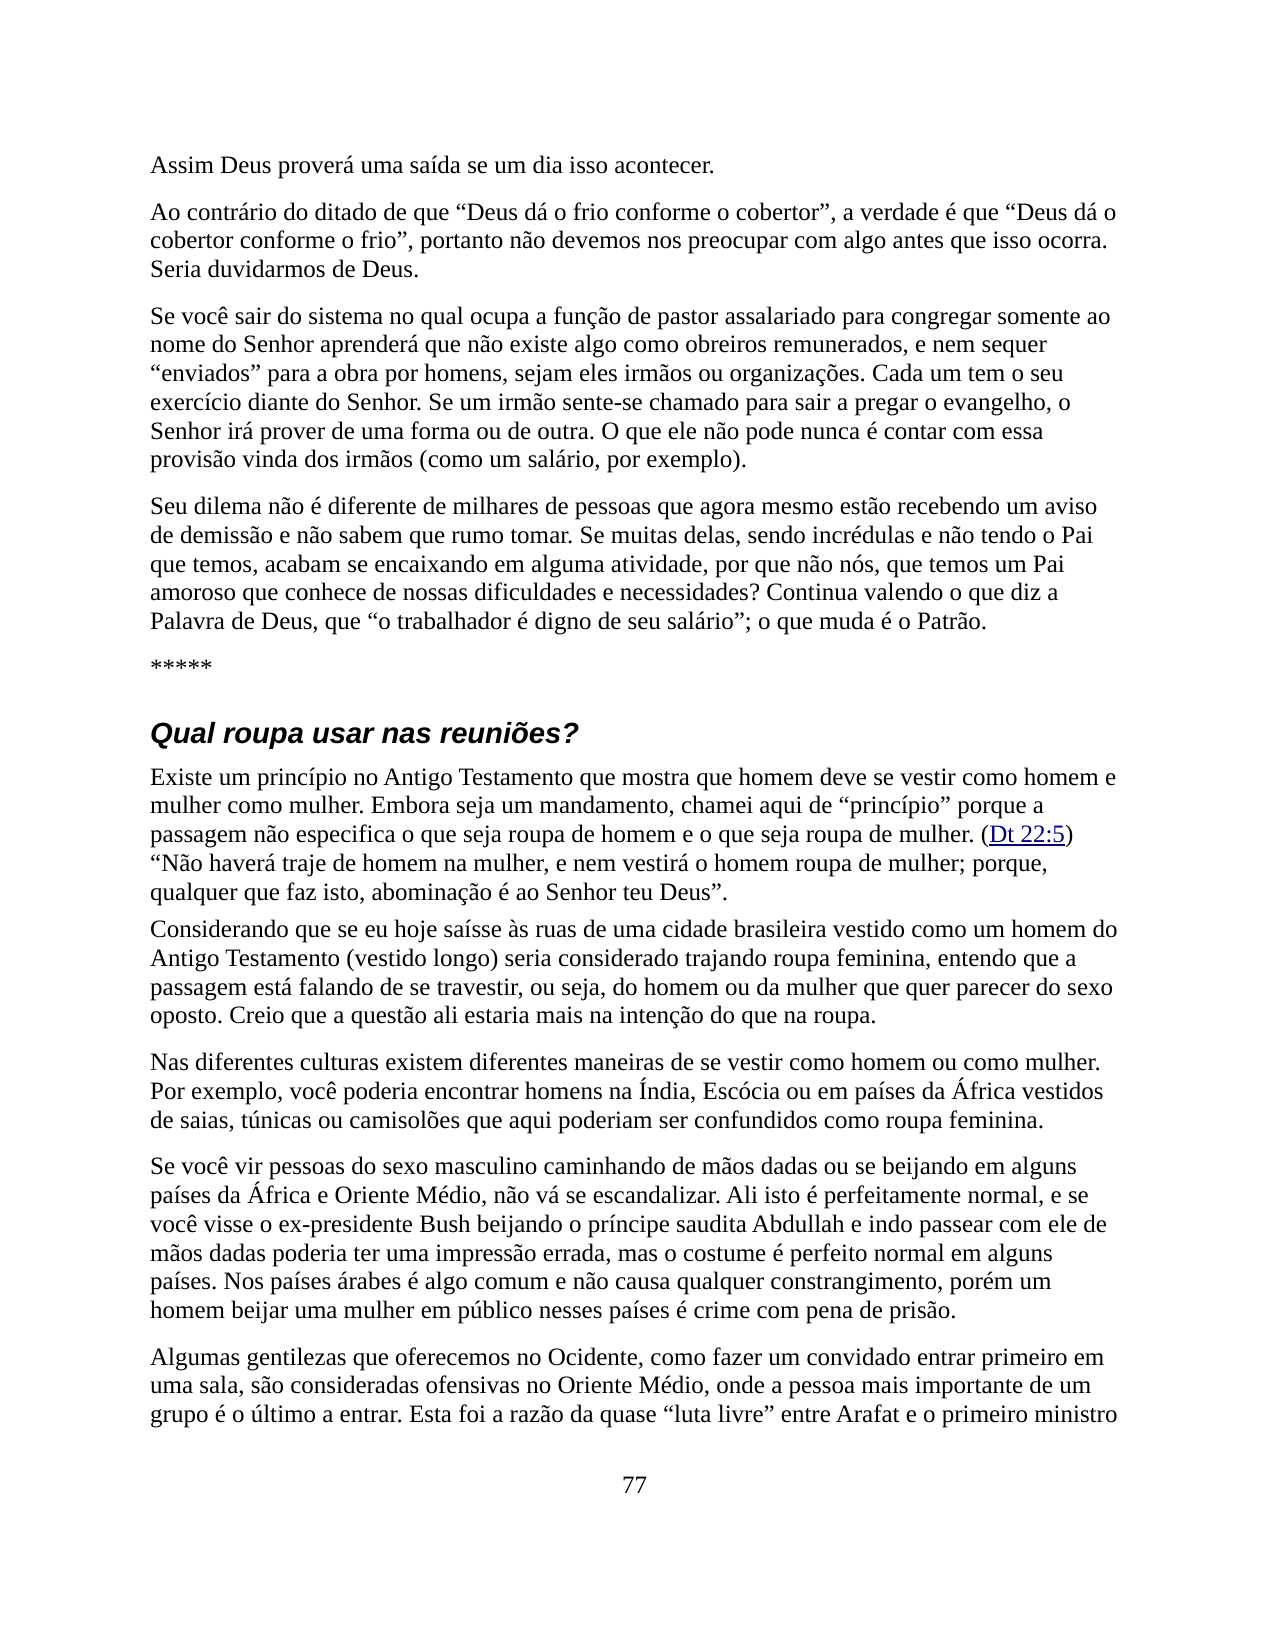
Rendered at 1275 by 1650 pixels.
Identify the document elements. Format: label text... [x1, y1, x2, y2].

text Existe um princípio no Antigo Testamento que mostra que homem deve se vestir como homem e mulher como mulher. Embora seja um mandamento, chamei aqui de “princípio” porque a passagem não especifica o que seja roupa de homem e o que seja roupa de mulher. (Dt 22:5) “Não haverá traje de homem na mulher, e nem vestirá o homem roupa de mulher; porque, qualquer que faz isto, abominação é ao Senhor teu Deus”. [150, 762, 1125, 905]
text Seu dilema não é diferente de milhares de pessoas que agora mesmo estão recebendo um aviso de demissão e não sabem que rumo tomar. Se muitas delas, sendo incrédulas e não tendo o Pai que temos, acabam se encaixando em alguma atividade, por que não nós, que temos um Pai amoroso que conhece de nossas dificuldades e necessidades? Continua valendo o que diz a Palavra de Deus, que “o trabalhador é digno de seu salário”; o que muda é o Patrão. [150, 491, 1125, 635]
text Se você sair do sistema no qual ocupa a função de pastor assalariado para congregar somente ao nome do Senhor aprenderá que não existe algo como obreiros remunerados, e nem sequer “enviados” para a obra por homens, sejam eles irmãos ou organizações. Cada um tem o seu exercício diante do Senhor. Se um irmão sente-se chamado para sair a pregar o evangelho, o Senhor irá prover de uma forma ou de outra. O que ele não pode nunca é contar com essa provisão vinda dos irmãos (como um salário, por exemplo). [150, 301, 1125, 473]
text Nas diferentes culturas existem diferentes maneiras de se vestir como homem ou como mulher. Por exemplo, você poderia encontrar homens na Índia, Escócia ou em países da África vestidos de saias, túnicas ou camisolões que aqui poderiam ser confundidos como roupa feminina. [150, 1047, 1125, 1133]
text Assim Deus proverá uma saída se um dia isso acontecer. [150, 150, 1125, 179]
text Ao contrário do ditado de que “Deus dá o frio conforme o cobertor”, a verdade é que “Deus dá o cobertor conforme o frio”, portanto não devemos nos preocupar com algo antes que isso ocorra. Seria duvidarmos de Deus. [150, 197, 1125, 283]
text Se você vir pessoas do sexo masculino caminhando de mãos dadas ou se beijando em alguns países da África e Oriente Médio, não vá se escandalizar. Ali isto é perfeitamente normal, e se você visse o ex-presidente Bush beijando o príncipe saudita Abdullah e indo passear com ele de mãos dadas poderia ter uma impressão errada, mas o costume é perfeito normal em alguns países. Nos países árabes é algo comum e não causa qualquer constrangimento, porém um homem beijar uma mulher em público nesses países é crime com pena de prisão. [150, 1151, 1125, 1324]
text ***** [150, 653, 1125, 682]
subtitle Qual roupa usar nas reuniões? [150, 716, 1125, 749]
text Algumas gentilezas que oferecemos no Ocidente, como fazer um convidado entrar primeiro em uma sala, são consideradas ofensivas no Oriente Médio, onde a pessoa mais importante de um grupo é o último a entrar. Esta foi a razão da quase “luta livre” entre Arafat e o primeiro ministro [150, 1342, 1125, 1428]
text Considerando que se eu hoje saísse às ruas de uma cidade brasileira vestido como um homem do Antigo Testamento (vestido longo) seria considerado trajando roupa feminina, entendo que a passagem está falando de se travestir, ou seja, do homem ou da mulher que quer parecer do sexo oposto. Creio que a questão ali estaria mais na intenção do que na roupa. [150, 914, 1125, 1029]
